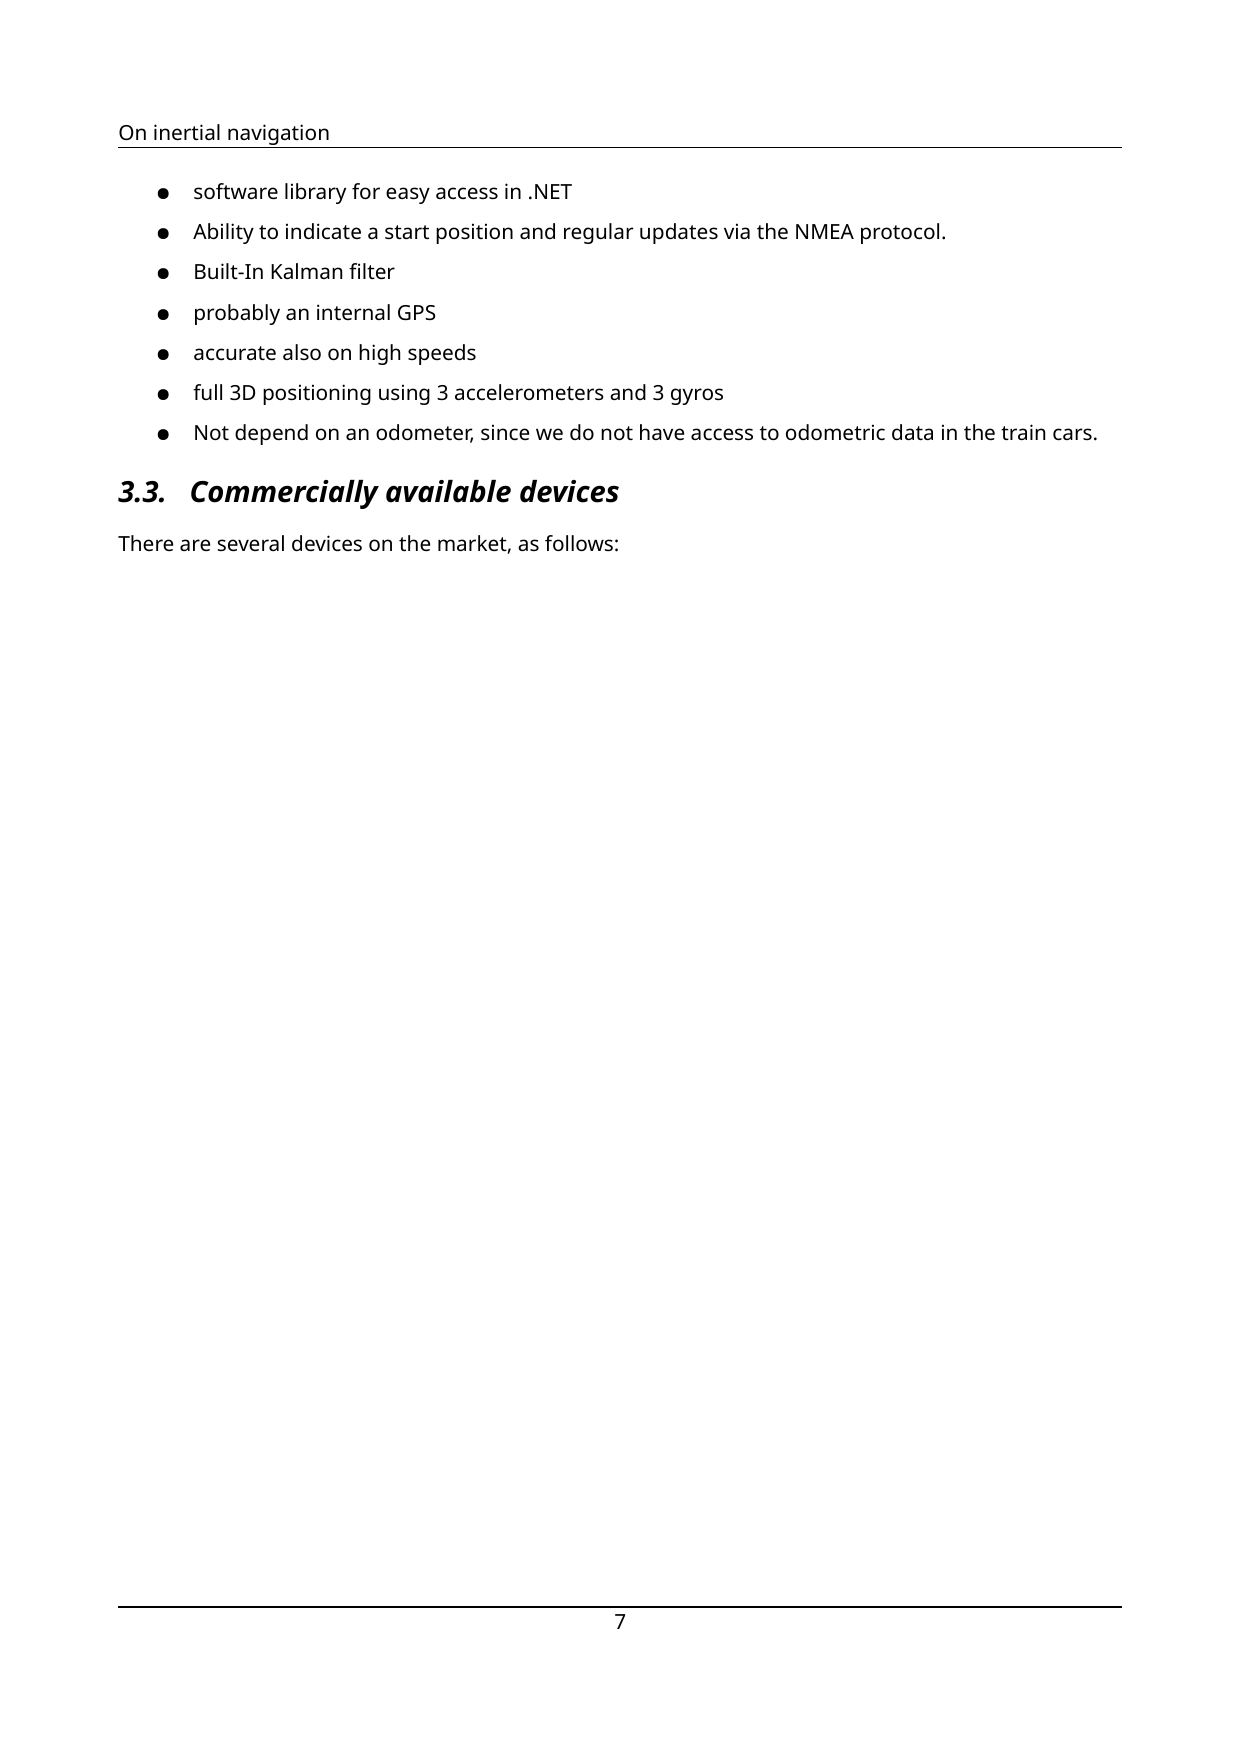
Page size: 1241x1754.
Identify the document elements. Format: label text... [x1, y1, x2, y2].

list Ability to indicate a start position and regular updates via the NMEA protocol. [156, 217, 1122, 246]
subtitle Commercially available devices [118, 472, 1122, 511]
list Not depend on an odometer, since we do not have access to odometric data in the train cars. [156, 418, 1122, 447]
list accurate also on high speeds [156, 338, 1122, 366]
list Built-In Kalman filter [156, 257, 1122, 286]
text There are several devices on the market, as follows: [118, 529, 1122, 558]
list software library for easy access in .NET [156, 177, 1122, 206]
list probably an internal GPS [156, 298, 1122, 326]
list full 3D positioning using 3 accelerometers and 3 gyros [156, 378, 1122, 407]
